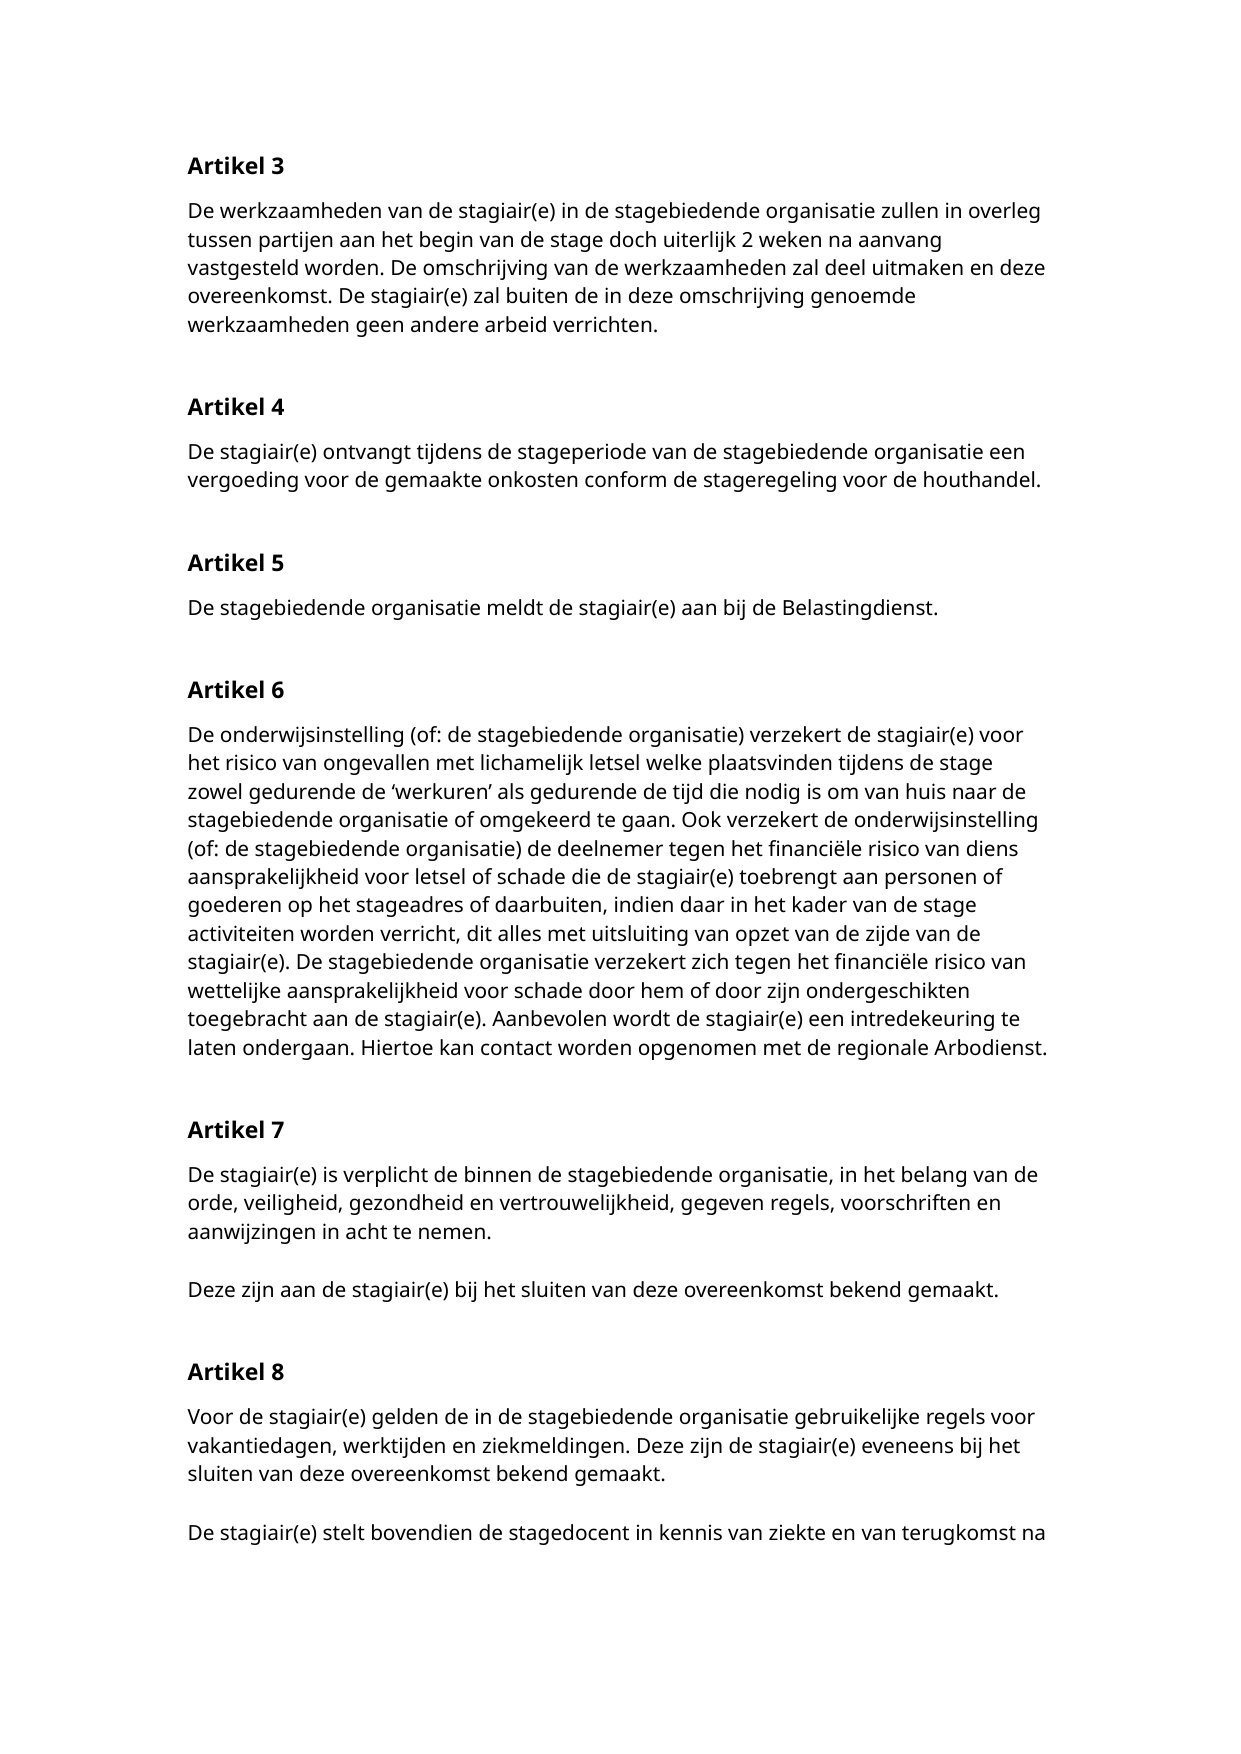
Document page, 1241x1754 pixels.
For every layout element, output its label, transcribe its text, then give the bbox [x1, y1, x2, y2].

subtitle Artikel 6 [187, 674, 1053, 705]
text Voor de stagiair(e) gelden de in de stagebiedende organisatie gebruikelijke regels voor vakantiedagen, werktijden en ziekmeldingen. Deze zijn de stagiair(e) eveneens bij het sluiten van deze overeenkomst bekend gemaakt. [187, 1402, 1053, 1488]
subtitle Artikel 8 [187, 1356, 1053, 1387]
text De stagebiedende organisatie meldt de stagiair(e) aan bij de Belastingdienst. [187, 593, 1053, 621]
text De onderwijsinstelling (of: de stagebiedende organisatie) verzekert de stagiair(e) voor het risico van ongevallen met lichamelijk letsel welke plaatsvinden tijdens de stage zowel gedurende de ‘werkuren’ als gedurende de tijd die nodig is om van huis naar de stagebiedende organisatie of omgekeerd te gaan. Ook verzekert de onderwijsinstelling (of: de stagebiedende organisatie) de deelnemer tegen het financiële risico van diens aansprakelijkheid voor letsel of schade die de stagiair(e) toebrengt aan personen of goederen op het stageadres of daarbuiten, indien daar in het kader van de stage activiteiten worden verricht, dit alles met uitsluiting van opzet van de zijde van de stagiair(e). De stagebiedende organisatie verzekert zich tegen het financiële risico van wettelijke aansprakelijkheid voor schade door hem of door zijn ondergeschikten toegebracht aan de stagiair(e). Aanbevolen wordt de stagiair(e) een intredekeuring te laten ondergaan. Hiertoe kan contact worden opgenomen met de regionale Arbodienst. [187, 720, 1053, 1061]
subtitle Artikel 3 [187, 150, 1053, 181]
subtitle Artikel 7 [187, 1114, 1053, 1145]
text De stagiair(e) stelt bovendien de stagedocent in kennis van ziekte en van terugkomst na [187, 1518, 1053, 1546]
text Deze zijn aan de stagiair(e) bij het sluiten van deze overeenkomst bekend gemaakt. [187, 1275, 1053, 1304]
text De stagiair(e) is verplicht de binnen de stagebiedende organisatie, in het belang van de orde, veiligheid, gezondheid en vertrouwelijkheid, gegeven regels, voorschriften en aanwijzingen in acht te nemen. [187, 1160, 1053, 1245]
text De werkzaamheden van de stagiair(e) in de stagebiedende organisatie zullen in overleg tussen partijen aan het begin van de stage doch uiterlijk 2 weken na aanvang vastgesteld worden. De omschrijving van de werkzaamheden zal deel uitmaken en deze overeenkomst. De stagiair(e) zal buiten de in deze omschrijving genoemde werkzaamheden geen andere arbeid verrichten. [187, 196, 1053, 338]
text De stagiair(e) ontvangt tijdens de stageperiode van de stagebiedende organisatie een vergoeding voor de gemaakte onkosten conform de stageregeling voor de houthandel. [187, 437, 1053, 494]
subtitle Artikel 4 [187, 391, 1053, 422]
subtitle Artikel 5 [187, 547, 1053, 578]
